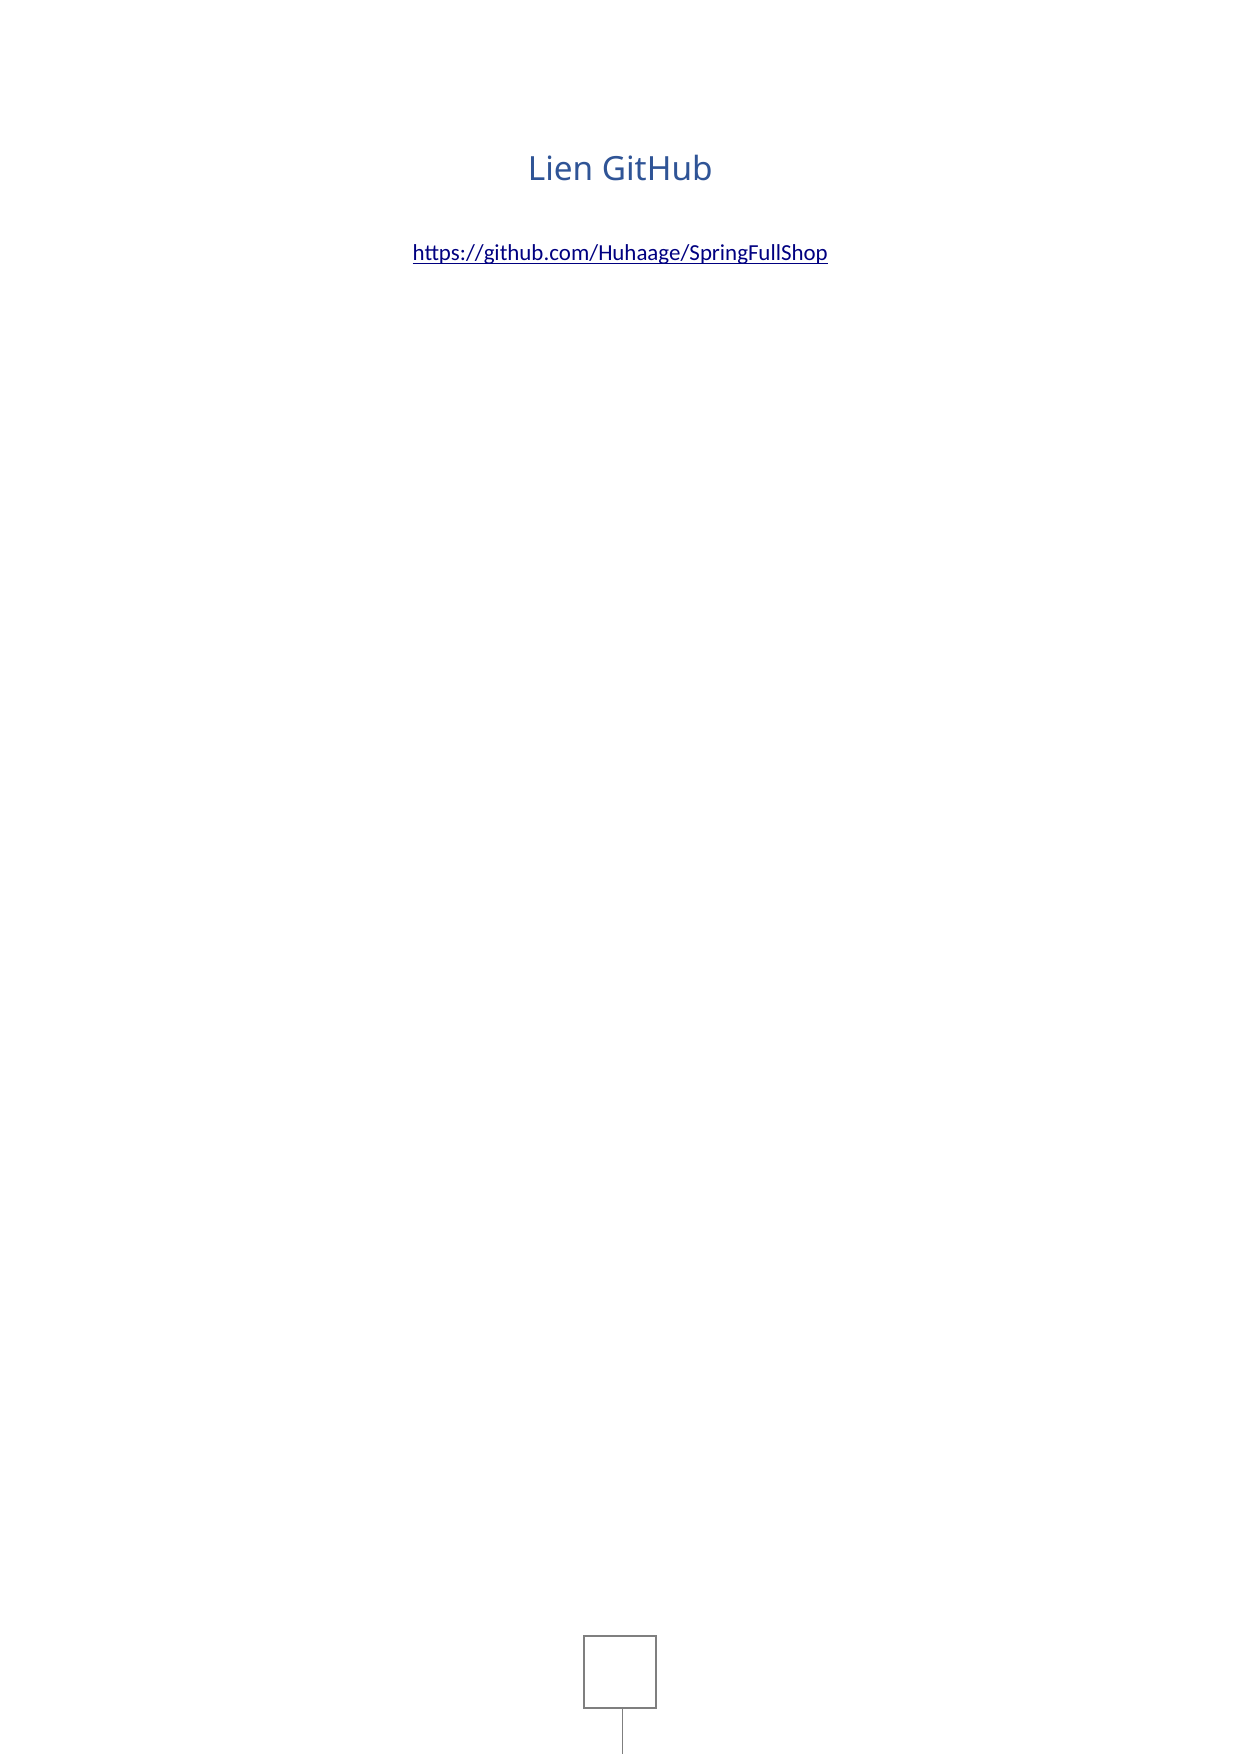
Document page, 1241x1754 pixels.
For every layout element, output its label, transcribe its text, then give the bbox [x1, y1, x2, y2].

subtitle Lien GitHub [148, 145, 1093, 190]
text https://github.com/Huhaage/SpringFullShop [148, 238, 1093, 266]
